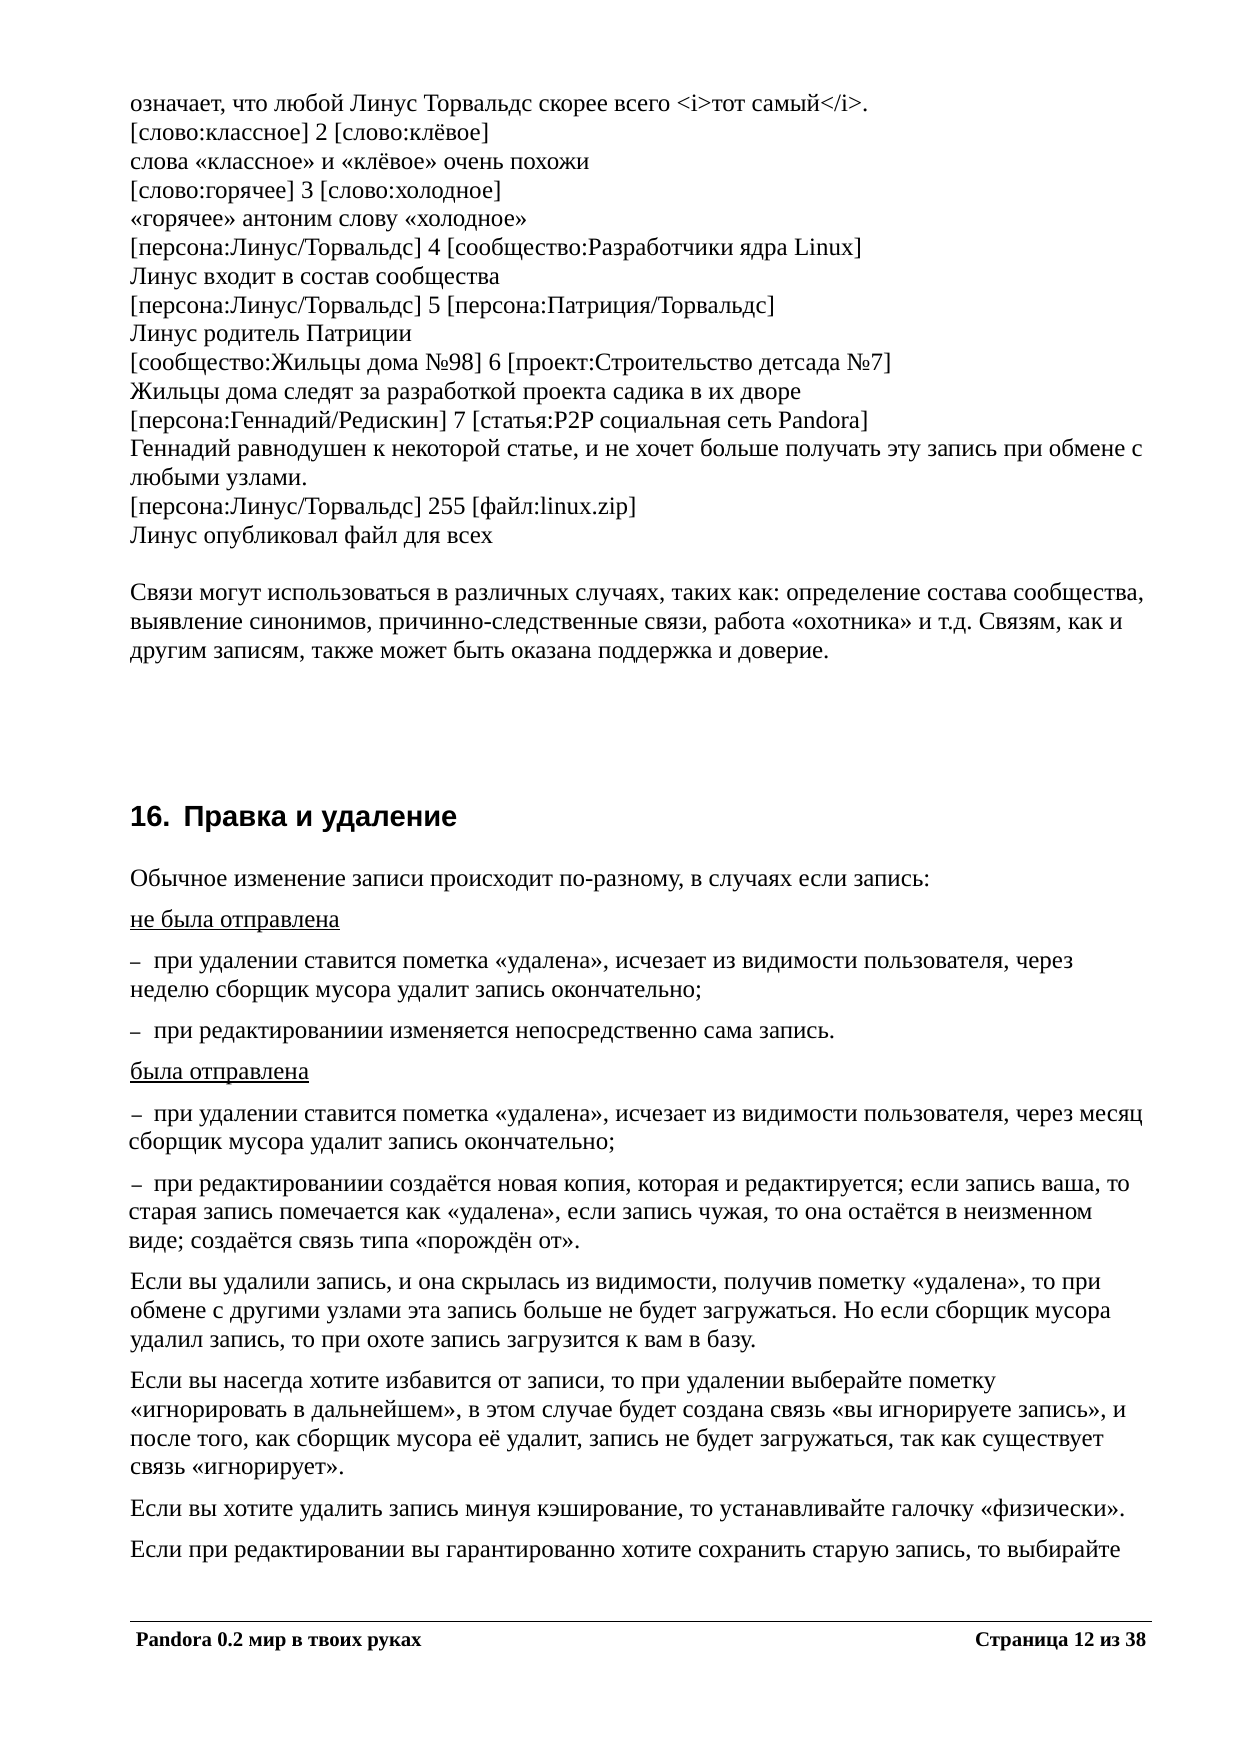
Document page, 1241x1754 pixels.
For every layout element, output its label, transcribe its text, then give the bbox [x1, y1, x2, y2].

text Если при редактировании вы гарантированно хотите сохранить старую запись, то выбирайте [130, 1534, 1152, 1563]
list при удалении ставится пометка «удалена», исчезает из видимости пользователя, через месяц сборщик мусора удалит запись окончательно; [128, 1098, 1152, 1155]
text означает, что любой Линус Торвальдс скорее всего <i>тот самый</i>. [130, 88, 1152, 117]
list при удалении ставится пометка «удалена», исчезает из видимости пользователя, через неделю сборщик мусора удалит запись окончательно; [130, 945, 1152, 1003]
text Линус родитель Патриции [130, 318, 1152, 347]
list при редактированиии изменяется непосредственно сама запись. [130, 1015, 1152, 1044]
text Линус входит в состав сообщества [130, 261, 1152, 290]
text [слово:классное] 2 [слово:клёвое] [130, 117, 1152, 146]
text Геннадий равнодушен к некоторой статье, и не хочет больше получать эту запись при обмене с любыми узлами. [130, 433, 1152, 491]
text Обычное изменение записи происходит по-разному, в случаях если запись: [130, 863, 1152, 891]
text [персона:Линус/Торвальдс] 255 [файл:linux.zip] [130, 491, 1152, 520]
text [персона:Линус/Торвальдс] 5 [персона:Патриция/Торвальдс] [130, 290, 1152, 318]
text [слово:горячее] 3 [слово:холодное] [130, 175, 1152, 203]
text Связи могут использоваться в различных случаях, таких как: определение состава сообщества, выявление синонимов, причинно-следственные связи, работа «охотника» и т.д. Связям, как и другим записям, также может быть оказана поддержка и доверие. [130, 577, 1152, 663]
text «горячее» антоним слову «холодное» [130, 203, 1152, 232]
text Линус опубликовал файл для всех [130, 520, 1152, 548]
text Если вы хотите удалить запись минуя кэширование, то устанавливайте галочку «физически». [130, 1493, 1152, 1521]
text Если вы удалили запись, и она скрылась из видимости, получив пометку «удалена», то при обмене с другими узлами эта запись больше не будет загружаться. Но если сборщик мусора удалил запись, то при охоте запись загрузится к вам в базу. [130, 1266, 1152, 1353]
list не была отправлена [130, 904, 1152, 933]
list при редактированиии создаётся новая копия, которая и редактируется; если запись ваша, то старая запись помечается как «удалена», если запись чужая, то она остаётся в неизменном виде; создаётся связь типа «порождён от». [128, 1168, 1152, 1254]
text [персона:Линус/Торвальдс] 4 [сообщество:Разработчики ядра Linux] [130, 232, 1152, 261]
text [персона:Геннадий/Редискин] 7 [статья:P2P социальная сеть Pandora] [130, 405, 1152, 433]
text Если вы насегда хотите избавится от записи, то при удалении выберайте пометку «игнорировать в дальнейшем», в этом случае будет создана связь «вы игнорируете запись», и после того, как сборщик мусора её удалит, запись не будет загружаться, так как существует связь «игнорирует». [130, 1365, 1152, 1480]
text [сообщество:Жильцы дома №98] 6 [проект:Строительство детсада №7] [130, 347, 1152, 376]
list была отправлена [130, 1056, 1152, 1085]
subtitle Правка и удаление [130, 799, 1152, 832]
text слова «классное» и «клёвое» очень похожи [130, 146, 1152, 175]
text Жильцы дома следят за разработкой проекта садика в их дворе [130, 376, 1152, 405]
